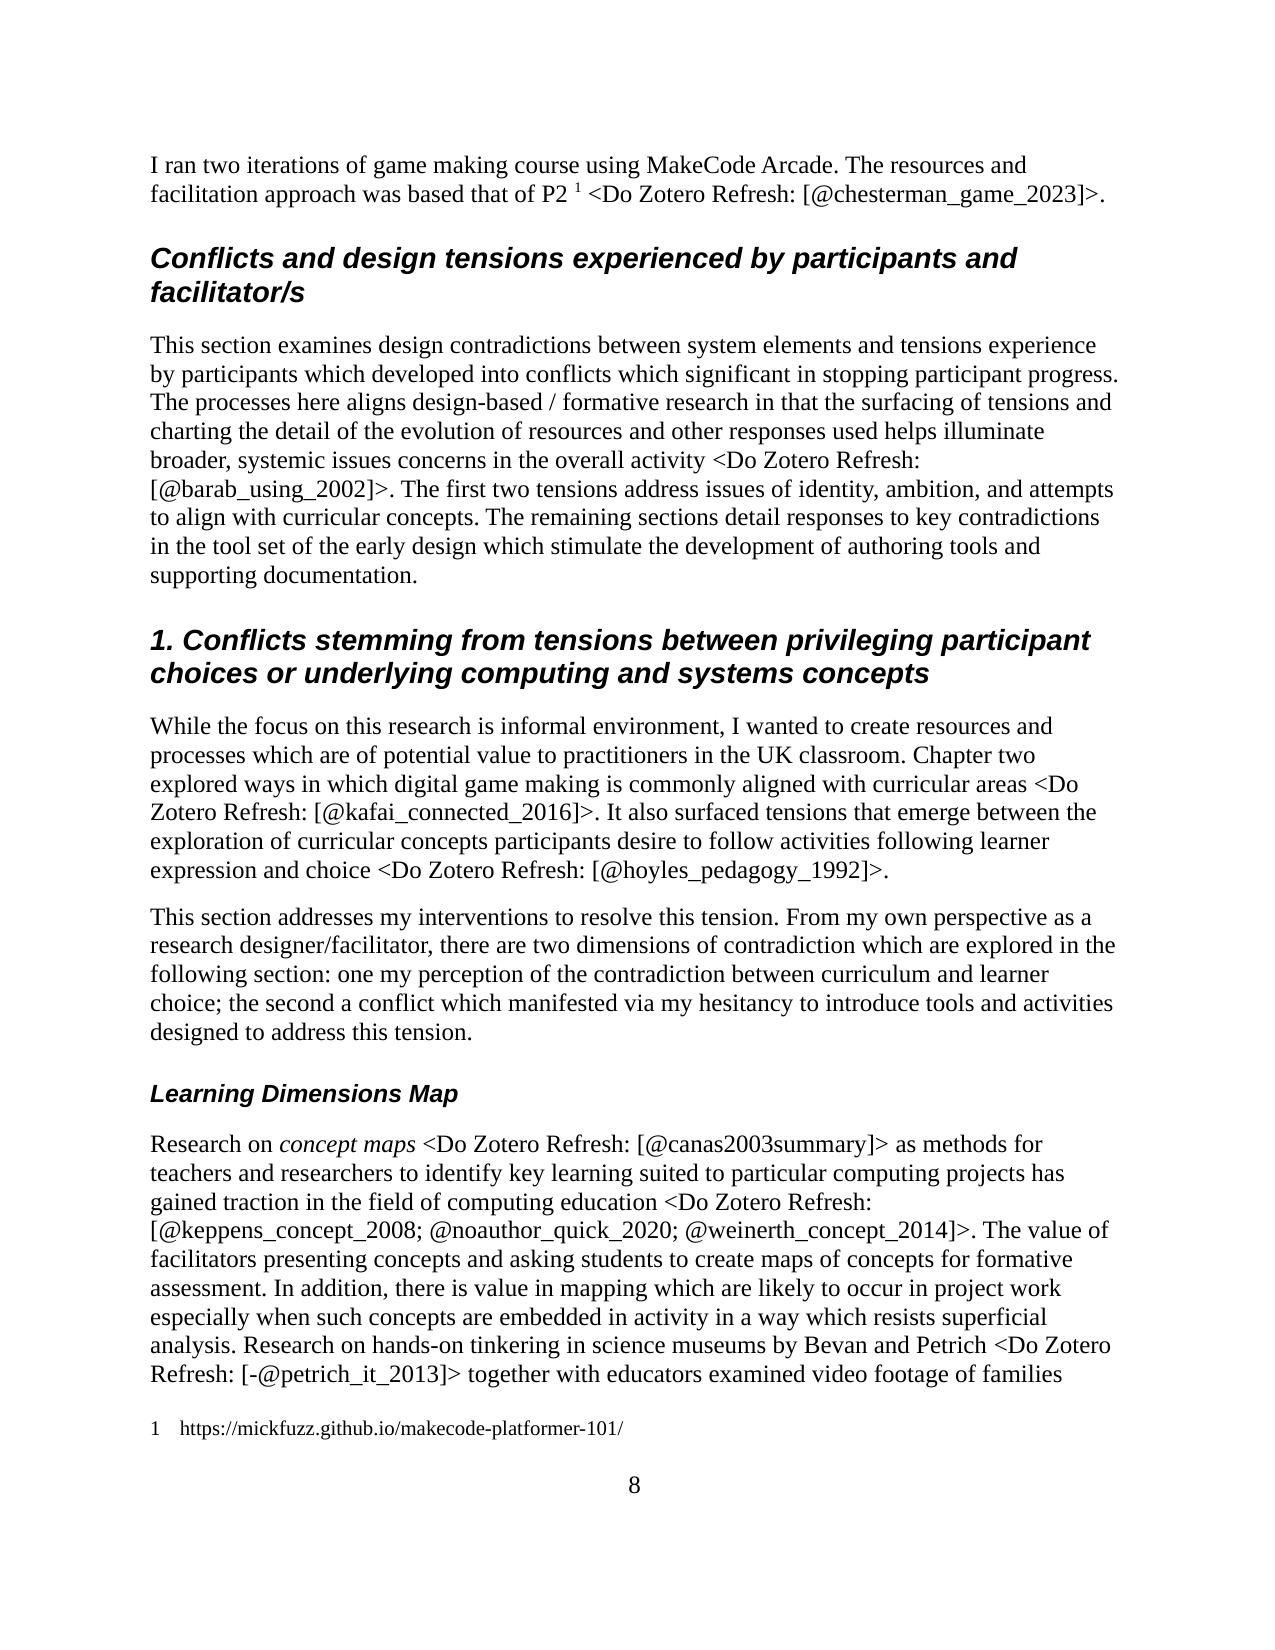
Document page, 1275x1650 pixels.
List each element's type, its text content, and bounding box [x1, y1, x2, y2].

text Research on concept maps <Do Zotero Refresh: [@canas2003summary]> as methods for teachers and researchers to identify key learning suited to particular computing projects has gained traction in the field of computing education <Do Zotero Refresh: [@keppens_concept_2008; @noauthor_quick_2020; @weinerth_concept_2014]>. The value of facilitators presenting concepts and asking students to create maps of concepts for formative assessment. In addition, there is value in mapping which are likely to occur in project work especially when such concepts are embedded in activity in a way which resists superficial analysis. Research on hands-on tinkering in science museums by Bevan and Petrich <Do Zotero Refresh: [-@petrich_it_2013]> together with educators examined video footage of families [150, 1129, 1125, 1388]
subtitle Conflicts and design tensions experienced by participants and facilitator/s [150, 241, 1125, 308]
text This section examines design contradictions between system elements and tensions experience by participants which developed into conflicts which significant in stopping participant progress. The processes here aligns design-based / formative research in that the surfacing of tensions and charting the detail of the evolution of resources and other responses used helps illuminate broader, systemic issues concerns in the overall activity <Do Zotero Refresh: [@barab_using_2002]>. The first two tensions address issues of identity, ambition, and attempts to align with curricular concepts. The remaining sections detail responses to key contradictions in the tool set of the early design which stimulate the development of authoring tools and supporting documentation. [150, 330, 1125, 589]
text This section addresses my interventions to resolve this tension. From my own perspective as a research designer/facilitator, there are two dimensions of contradiction which are explored in the following section: one my perception of the contradiction between curriculum and learner choice; the second a conflict which manifested via my hesitancy to introduce tools and activities designed to address this tension. [150, 902, 1125, 1045]
text https://mickfuzz.github.io/makecode-platformer-101/ [150, 1416, 1125, 1440]
text While the focus on this research is informal environment, I wanted to create resources and processes which are of potential value to practitioners in the UK classroom. Chapter two explored ways in which digital game making is commonly aligned with curricular areas <Do Zotero Refresh: [@kafai_connected_2016]>. It also surfaced tensions that emerge between the exploration of curricular concepts participants desire to follow activities following learner expression and choice <Do Zotero Refresh: [@hoyles_pedagogy_1992]>. [150, 711, 1125, 884]
text I ran two iterations of game making course using MakeCode Arcade. The resources and facilitation approach was based that of P2 <Do Zotero Refresh: [@chesterman_game_2023]>. [150, 150, 1125, 207]
subtitle 1. Conflicts stemming from tensions between privileging participant choices or underlying computing and systems concepts [150, 623, 1125, 690]
subtitle Learning Dimensions Map [150, 1079, 1125, 1108]
